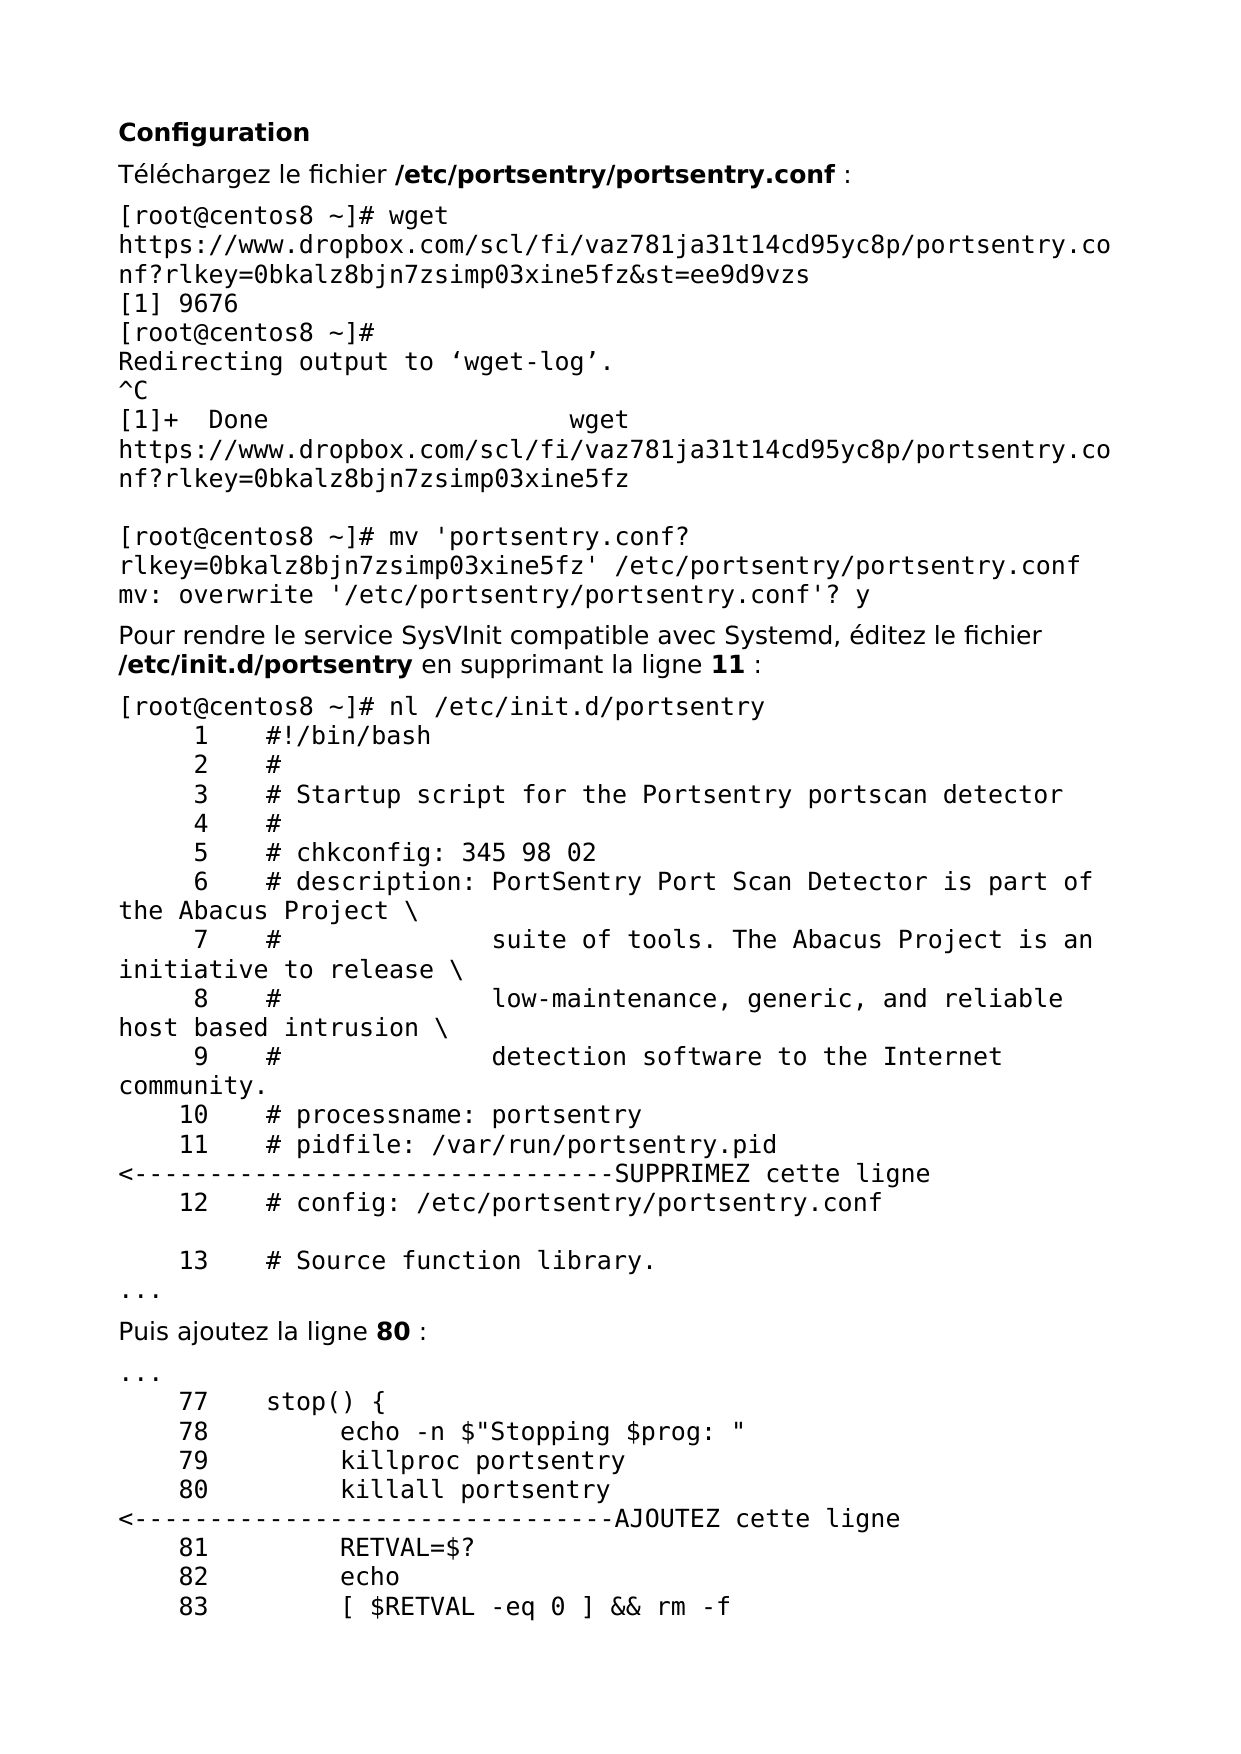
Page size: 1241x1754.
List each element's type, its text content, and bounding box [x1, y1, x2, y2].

text ... 77 stop() { 78 echo -n $"Stopping $prog: " 79 killproc portsentry 80 killall portsentry <--------------------------------AJOUTEZ cette ligne 81 RETVAL=$? 82 echo 83 [ $RETVAL -eq 0 ] && rm -f [118, 1358, 1122, 1621]
subtitle Configuration [118, 118, 1122, 147]
text Pour rendre le service SysVInit compatible avec Systemd, éditez le fichier /etc/init.d/portsentry en supprimant la ligne 11 : [118, 622, 1122, 680]
text [root@centos8 ~]# wget https://www.dropbox.com/scl/fi/vaz781ja31t14cd95yc8p/portsentry.conf?rlkey=0bkalz8bjn7zsimp03xine5fz&st=ee9d9vzs [1] 9676 [root@centos8 ~]# Redirecting output to ‘wget-log’. ^C [1]+ Done wget https://www.dropbox.com/scl/fi/vaz781ja31t14cd95yc8p/portsentry.conf?rlkey=0bkalz8bjn7zsimp03xine5fz [root@centos8 ~]# mv 'portsentry.conf?rlkey=0bkalz8bjn7zsimp03xine5fz' /etc/portsentry/portsentry.conf mv: overwrite '/etc/portsentry/portsentry.conf'? y [118, 201, 1122, 610]
text [root@centos8 ~]# nl /etc/init.d/portsentry 1 #!/bin/bash 2 # 3 # Startup script for the Portsentry portscan detector 4 # 5 # chkconfig: 345 98 02 6 # description: PortSentry Port Scan Detector is part of the Abacus Project \ 7 # suite of tools. The Abacus Project is an initiative to release \ 8 # low-maintenance, generic, and reliable host based intrusion \ 9 # detection software to the Internet community. 10 # processname: portsentry 11 # pidfile: /var/run/portsentry.pid <--------------------------------SUPPRIMEZ cette ligne 12 # config: /etc/portsentry/portsentry.conf 13 # Source function library. ... [118, 692, 1122, 1305]
text Téléchargez le fichier /etc/portsentry/portsentry.conf : [118, 160, 1122, 189]
text Puis ajoutez la ligne 80 : [118, 1317, 1122, 1346]
